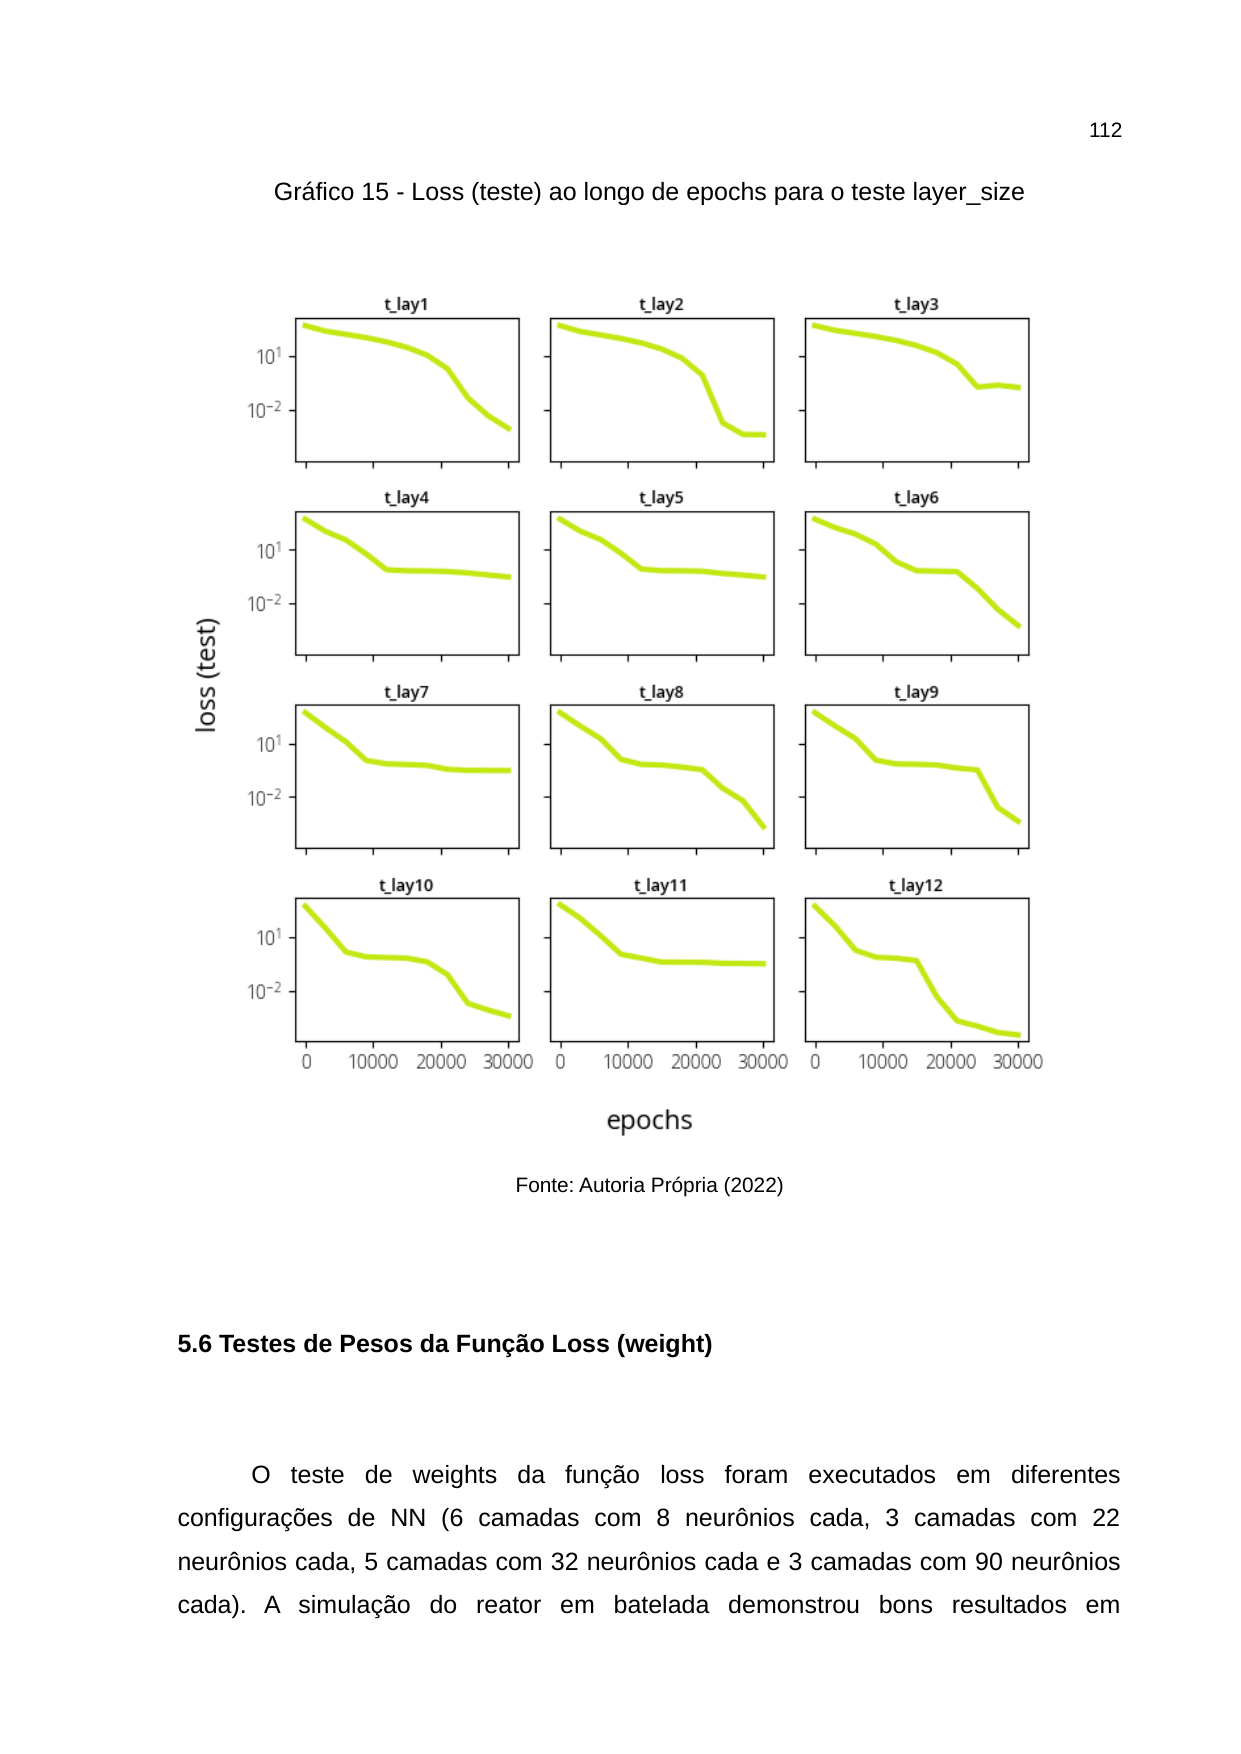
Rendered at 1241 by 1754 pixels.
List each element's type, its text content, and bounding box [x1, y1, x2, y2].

picture [177, 205, 1123, 1145]
text Gráfico 15 - Loss (teste) ao longo de epochs para o teste layer_size [177, 177, 1122, 205]
subtitle Testes de Pesos da Função Loss (weight) [177, 1328, 1122, 1357]
text O teste de weights da função loss foram executados em diferentes configurações de NN (6 camadas com 8 neurônios cada, 3 camadas com 22 neurônios cada, 5 camadas com 32 neurônios cada e 3 camadas com 90 neurônios cada). A simulação do reator em batelada demonstrou bons resultados em [177, 1460, 1122, 1618]
text Fonte: Autoria Própria (2022) [177, 1173, 1122, 1197]
